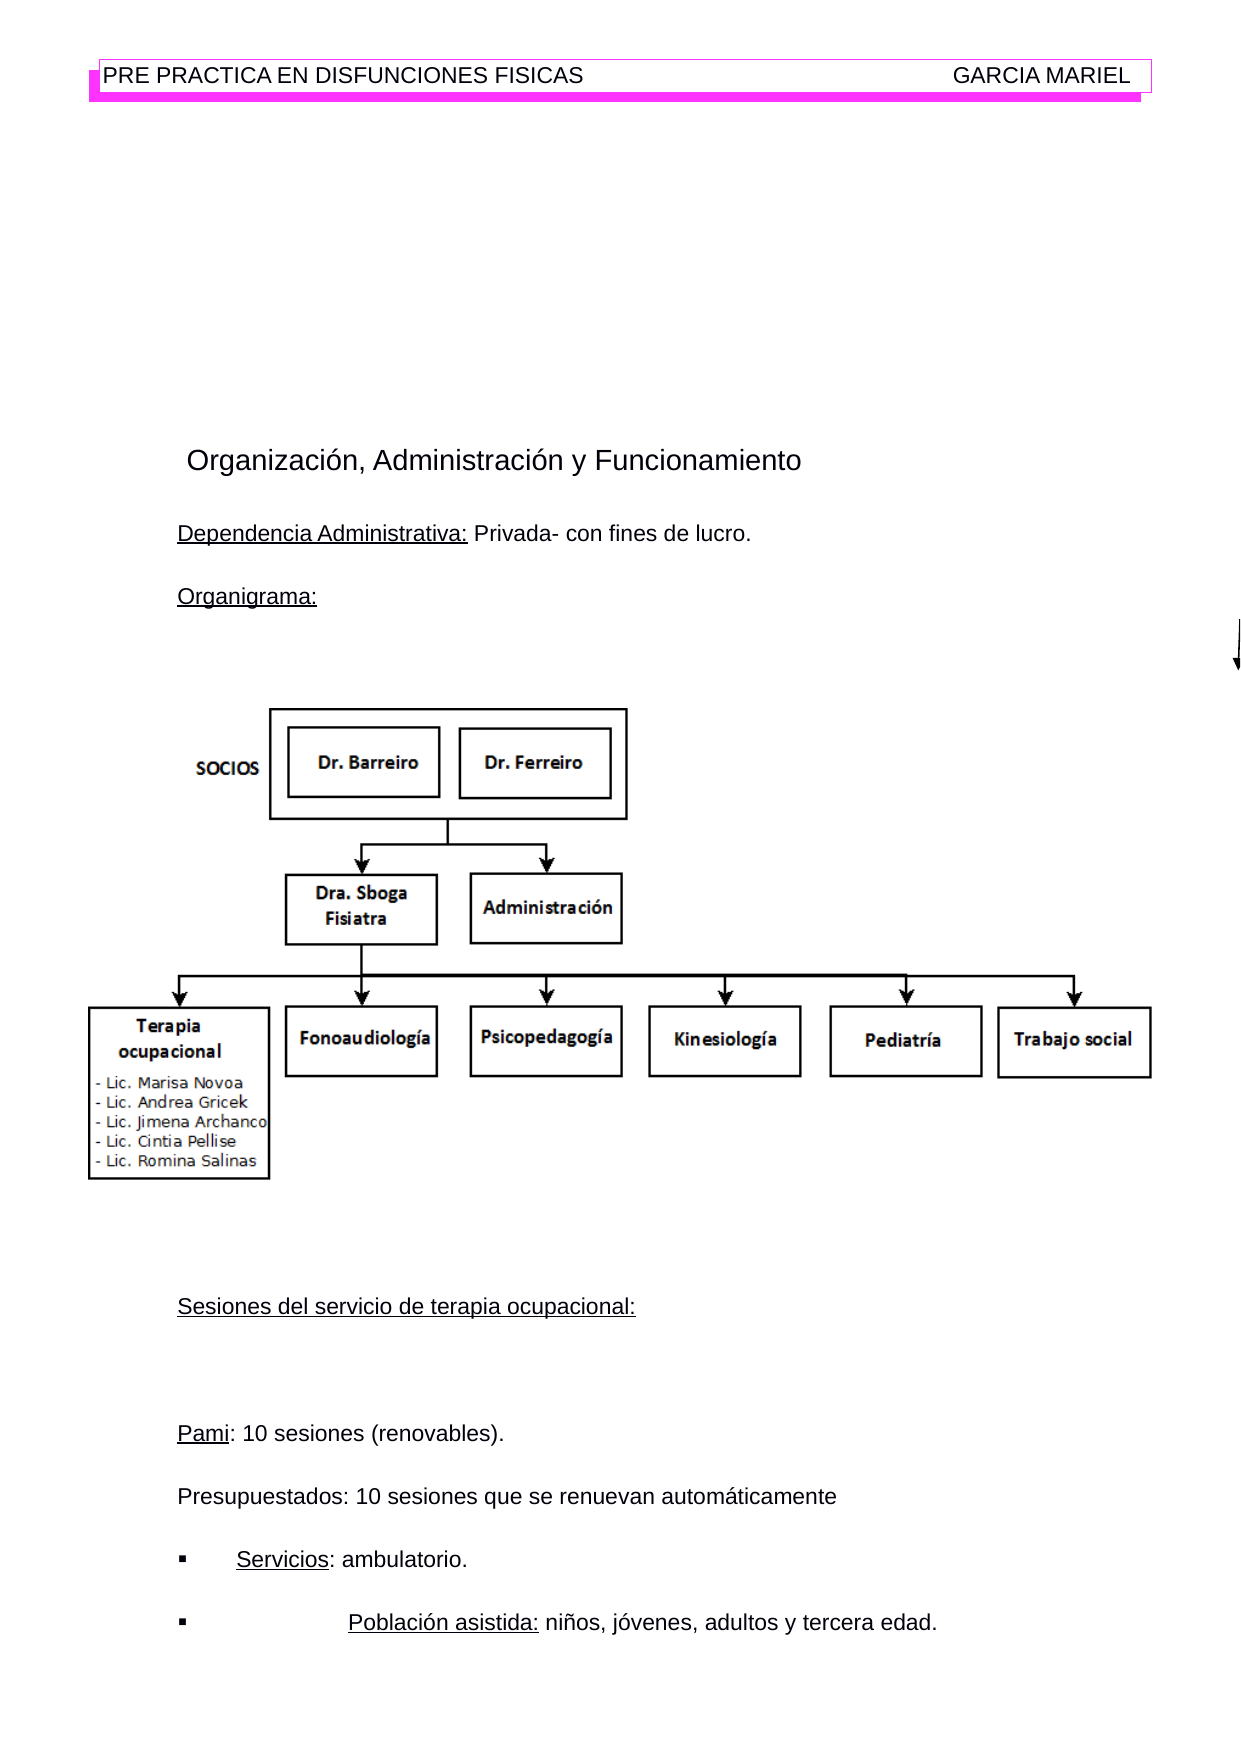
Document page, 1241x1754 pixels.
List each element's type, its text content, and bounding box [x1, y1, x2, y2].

picture [88, 708, 1153, 1181]
text Pami: 10 sesiones (renovables). [88, 1419, 1152, 1446]
text Organigrama: [88, 583, 1152, 609]
text Sesiones del servicio de terapia ocupacional: [88, 1293, 1152, 1320]
text Organización, Administración y Funcionamiento [88, 443, 1152, 477]
list Población asistida: niños, jóvenes, adultos y tercera edad. [88, 1609, 1152, 1635]
list Servicios: ambulatorio. [88, 1546, 1152, 1572]
text Presupuestados: 10 sesiones que se renuevan automáticamente [88, 1483, 1152, 1509]
text Dependencia Administrativa: Privada- con fines de lucro. [88, 519, 1152, 546]
